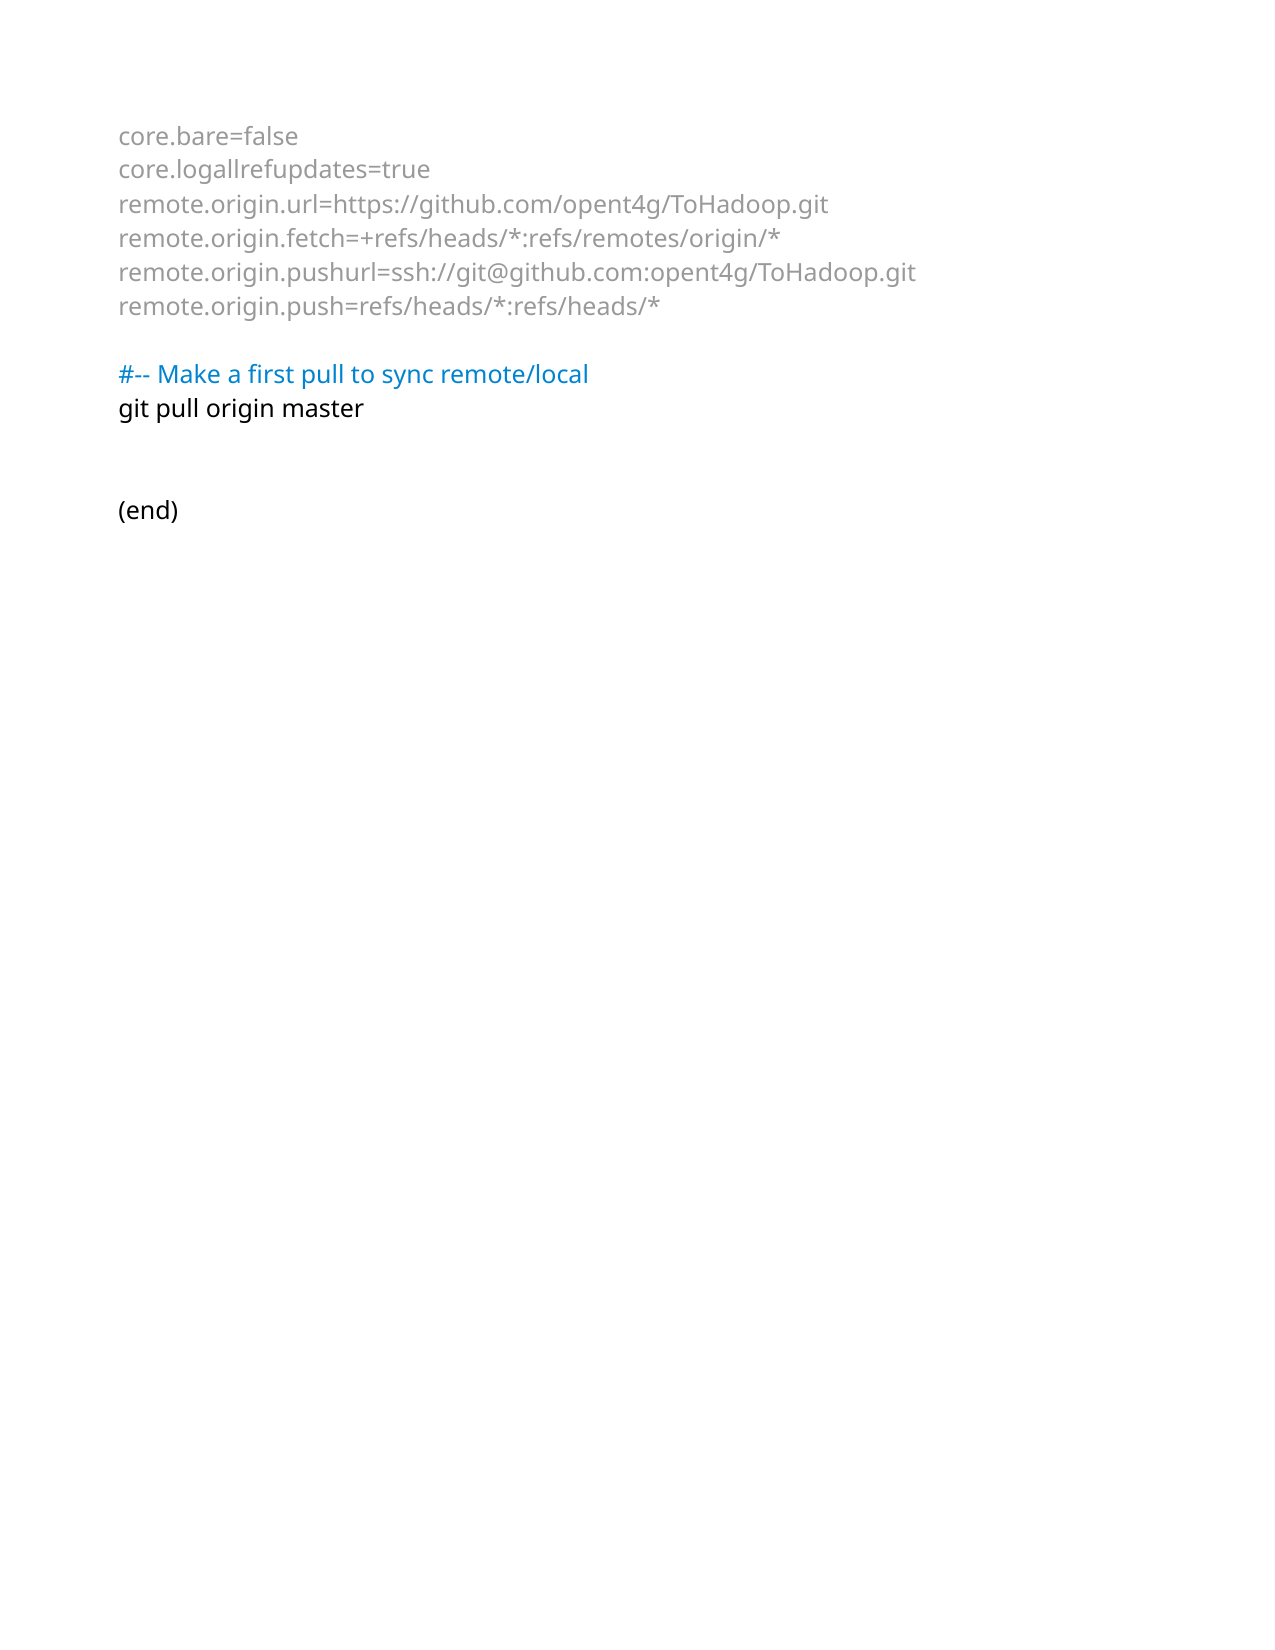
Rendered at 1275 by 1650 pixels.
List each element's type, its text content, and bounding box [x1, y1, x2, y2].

text core.logallrefupdates=true [118, 152, 1157, 186]
text (end) [118, 493, 1157, 527]
text remote.origin.fetch=+refs/heads/*:refs/remotes/origin/* [118, 220, 1157, 254]
text #-- Make a first pull to sync remote/local git pull origin master [118, 357, 1157, 425]
text remote.origin.pushurl=ssh://git@github.com:opent4g/ToHadoop.git [118, 254, 1157, 288]
text remote.origin.push=refs/heads/*:refs/heads/* [118, 288, 1157, 322]
text remote.origin.url=https://github.com/opent4g/ToHadoop.git [118, 186, 1157, 220]
text core.bare=false [118, 118, 1157, 152]
